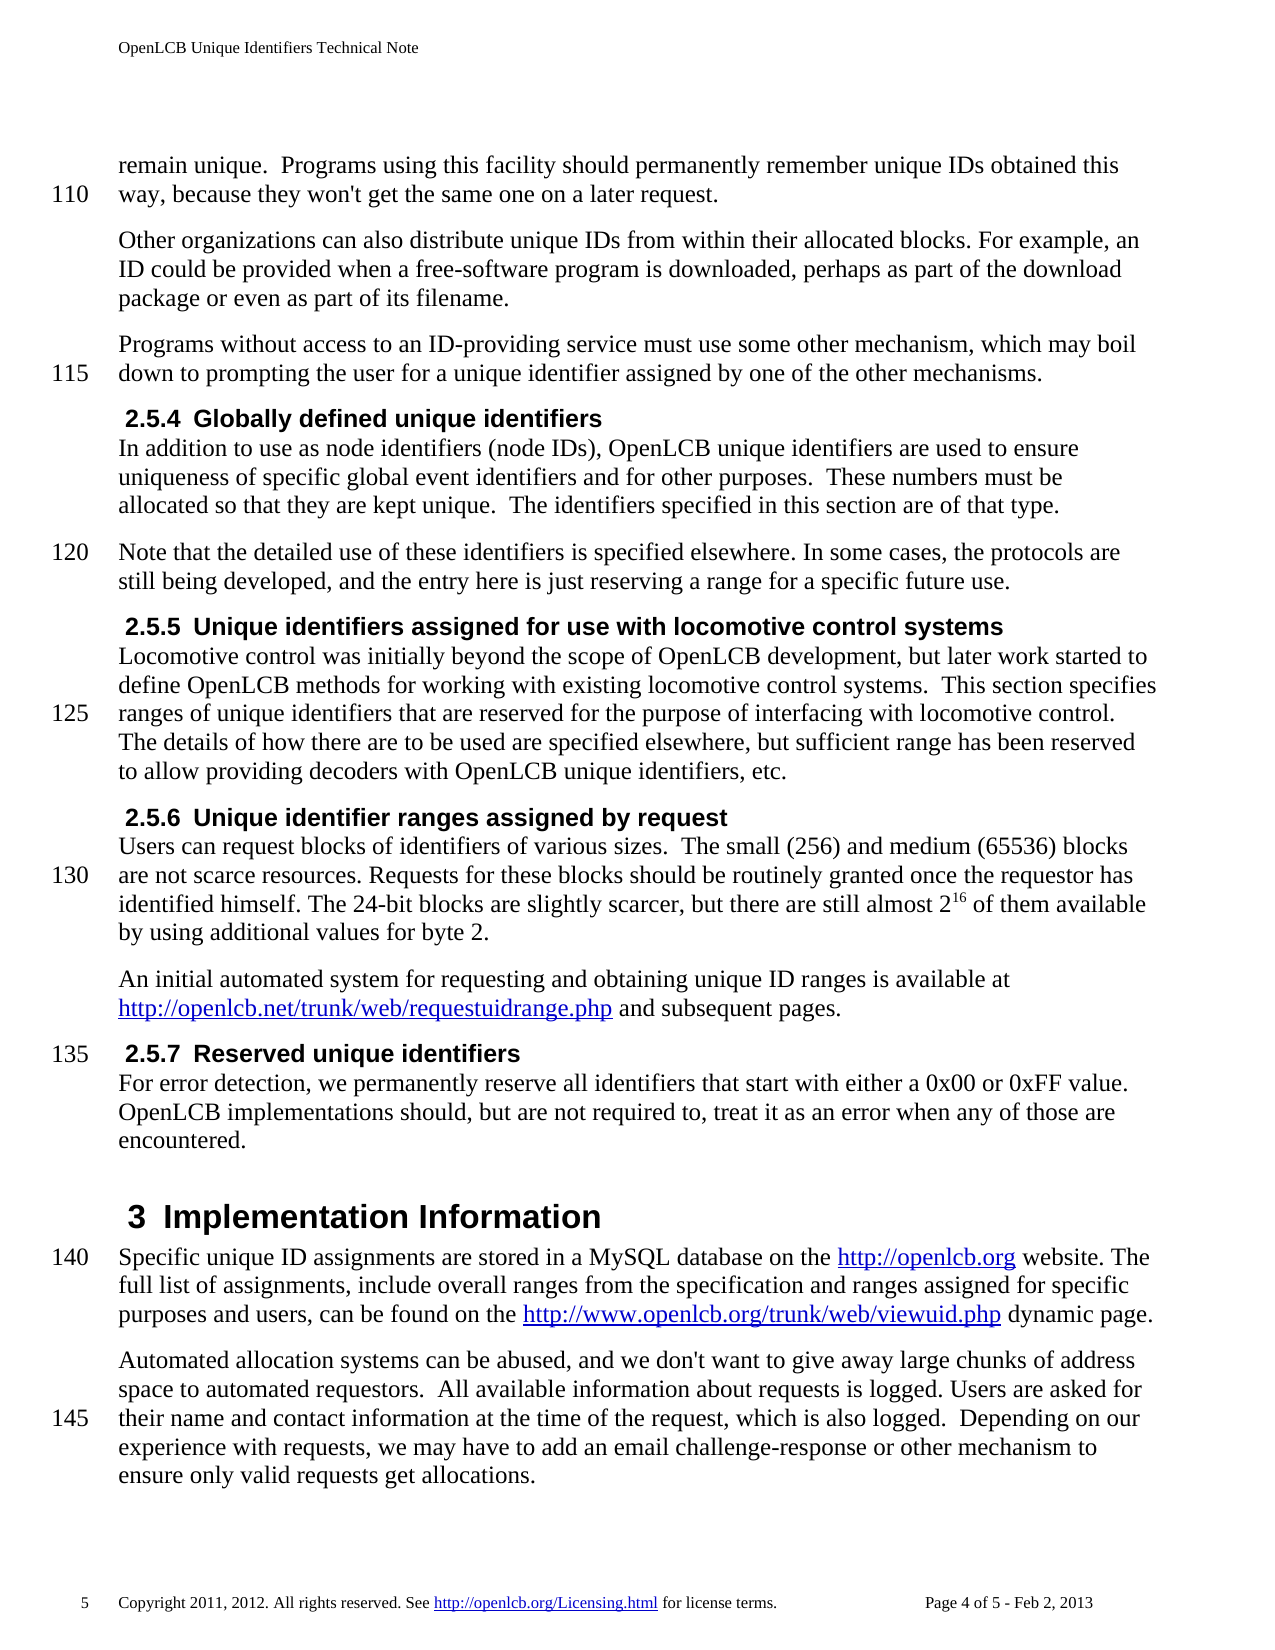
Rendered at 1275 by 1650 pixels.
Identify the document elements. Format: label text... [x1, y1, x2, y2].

text Note that the detailed use of these identifiers is specified elsewhere. In some cases, the protocols are still being developed, and the entry here is just reserving a range for a specific future use. [118, 537, 1157, 594]
text In addition to use as node identifiers (node IDs), OpenLCB unique identifiers are used to ensure uniqueness of specific global event identifiers and for other purposes. These numbers must be allocated so that they are kept unique. The identifiers specified in this section are of that type. [118, 433, 1157, 519]
text Locomotive control was initially beyond the scope of OpenLCB development, but later work started to define OpenLCB methods for working with existing locomotive control systems. This section specifies ranges of unique identifiers that are reserved for the purpose of interfacing with locomotive control. The details of how there are to be used are specified elsewhere, but sufficient range has been reserved to allow providing decoders with OpenLCB unique identifiers, etc. [118, 641, 1157, 785]
text Users can request blocks of identifiers of various sizes. The small (256) and medium (65536) blocks are not scarce resources. Requests for these blocks should be routinely granted once the requestor has identified himself. The 24-bit blocks are slightly scarcer, but there are still almost 216 of them available by using additional values for byte 2. [118, 831, 1157, 946]
subtitle Unique identifier ranges assigned by request [118, 802, 1157, 831]
text Automated allocation systems can be abused, and we don't want to give away large chunks of address space to automated requestors. All available information about requests is logged. Users are asked for their name and contact information at the time of the request, which is also logged. Depending on our experience with requests, we may have to add an email challenge-response or other mechanism to ensure only valid requests get allocations. [118, 1346, 1157, 1489]
text Other organizations can also distribute unique IDs from within their allocated blocks. For example, an ID could be provided when a free-software program is downloaded, perhaps as part of the download package or even as part of its filename. [118, 225, 1157, 311]
text Programs without access to an ID-providing service must use some other mechanism, which may boil down to prompting the user for a unique identifier assigned by one of the other mechanisms. [118, 329, 1157, 387]
subtitle Unique identifiers assigned for use with locomotive control systems [118, 612, 1157, 641]
text For error detection, we permanently reserve all identifiers that start with either a 0x00 or 0xFF value. OpenLCB implementations should, but are not required to, treat it as an error when any of those are encountered. [118, 1068, 1157, 1154]
subtitle Globally defined unique identifiers [118, 404, 1157, 433]
subtitle Implementation Information [118, 1197, 1157, 1235]
text remain unique. Programs using this facility should permanently remember unique IDs obtained this way, because they won't get the same one on a later request. [118, 150, 1157, 207]
subtitle Reserved unique identifiers [118, 1039, 1157, 1068]
text Specific unique ID assignments are stored in a MySQL database on the http://openlcb.org website. The full list of assignments, include overall ranges from the specification and ranges assigned for specific purposes and users, can be found on the http://www.openlcb.org/trunk/web/viewuid.php dynamic page. [118, 1242, 1157, 1328]
text An initial automated system for requesting and obtaining unique ID ranges is available at http://openlcb.net/trunk/web/requestuidrange.php and subsequent pages. [118, 964, 1157, 1021]
